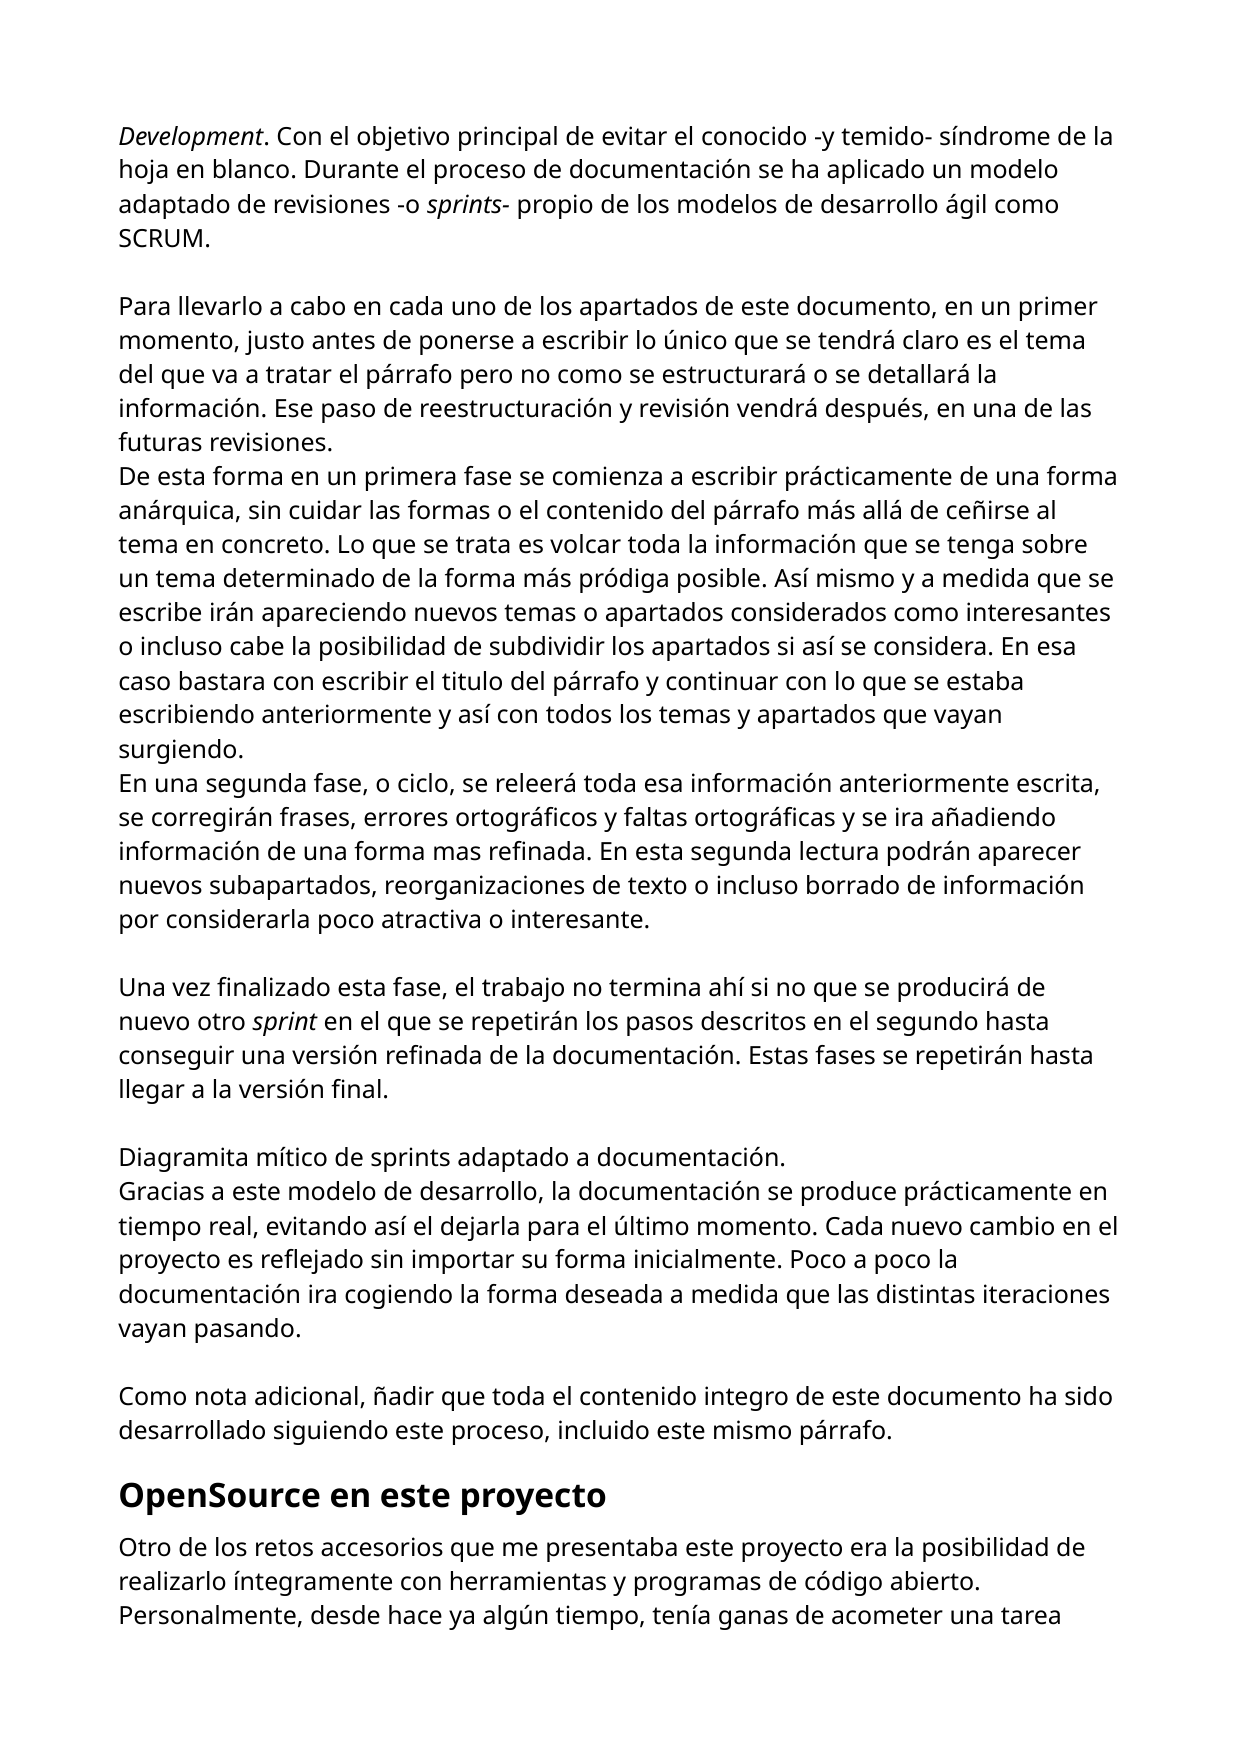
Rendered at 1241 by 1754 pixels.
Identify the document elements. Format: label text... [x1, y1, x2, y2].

text Como nota adicional, ñadir que toda el contenido integro de este documento ha sido desarrollado siguiendo este proceso, incluido este mismo párrafo. [118, 1378, 1122, 1447]
subtitle OpenSource en este proyecto [118, 1472, 1122, 1517]
text Development. Con el objetivo principal de evitar el conocido -y temido- síndrome de la hoja en blanco. Durante el proceso de documentación se ha aplicado un modelo adaptado de revisiones -o sprints- propio de los modelos de desarrollo ágil como SCRUM. [118, 118, 1122, 254]
text Gracias a este modelo de desarrollo, la documentación se produce prácticamente en tiempo real, evitando así el dejarla para el último momento. Cada nuevo cambio en el proyecto es reflejado sin importar su forma inicialmente. Poco a poco la documentación ira cogiendo la forma deseada a medida que las distintas iteraciones vayan pasando. [118, 1174, 1122, 1344]
text Diagramita mítico de sprints adaptado a documentación. [118, 1140, 1122, 1174]
text De esta forma en un primera fase se comienza a escribir prácticamente de una forma anárquica, sin cuidar las formas o el contenido del párrafo más allá de ceñirse al tema en concreto. Lo que se trata es volcar toda la información que se tenga sobre un tema determinado de la forma más pródiga posible. Así mismo y a medida que se escribe irán apareciendo nuevos temas o apartados considerados como interesantes o incluso cabe la posibilidad de subdividir los apartados si así se considera. En esa caso bastara con escribir el titulo del párrafo y continuar con lo que se estaba escribiendo anteriormente y así con todos los temas y apartados que vayan surgiendo. [118, 459, 1122, 765]
text Otro de los retos accesorios que me presentaba este proyecto era la posibilidad de realizarlo íntegramente con herramientas y programas de código abierto. Personalmente, desde hace ya algún tiempo, tenía ganas de acometer una tarea [118, 1530, 1122, 1632]
text Una vez finalizado esta fase, el trabajo no termina ahí si no que se producirá de nuevo otro sprint en el que se repetirán los pasos descritos en el segundo hasta conseguir una versión refinada de la documentación. Estas fases se repetirán hasta llegar a la versión final. [118, 970, 1122, 1106]
text Para llevarlo a cabo en cada uno de los apartados de este documento, en un primer momento, justo antes de ponerse a escribir lo único que se tendrá claro es el tema del que va a tratar el párrafo pero no como se estructurará o se detallará la información. Ese paso de reestructuración y revisión vendrá después, en una de las futuras revisiones. [118, 288, 1122, 459]
text En una segunda fase, o ciclo, se releerá toda esa información anteriormente escrita, se corregirán frases, errores ortográficos y faltas ortográficas y se ira añadiendo información de una forma mas refinada. En esta segunda lectura podrán aparecer nuevos subapartados, reorganizaciones de texto o incluso borrado de información por considerarla poco atractiva o interesante. [118, 765, 1122, 936]
